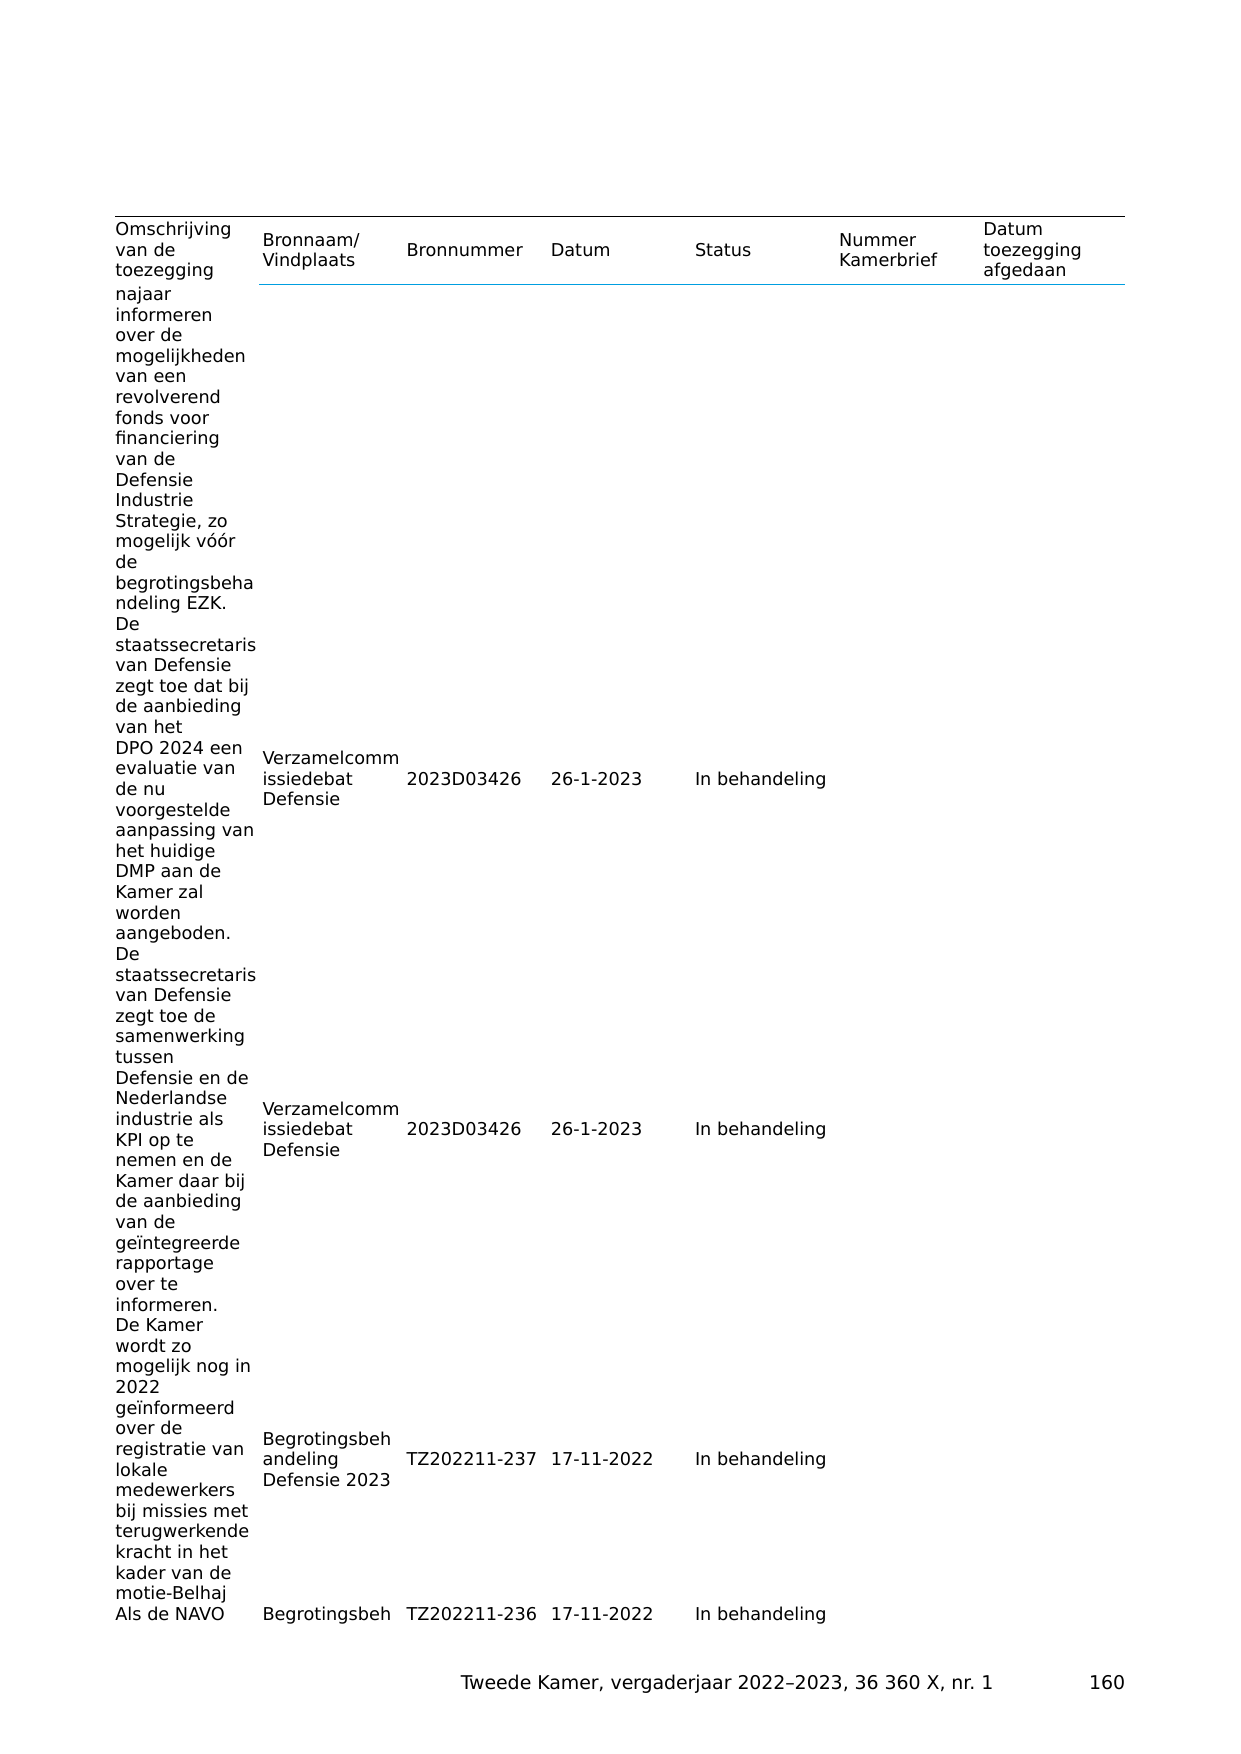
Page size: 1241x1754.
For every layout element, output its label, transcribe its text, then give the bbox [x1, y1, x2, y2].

table_header Tabel 50 Overzicht toezeggingen [115, 191, 1125, 216]
table_cell [836, 614, 980, 944]
table_cell TZ202211-237 [404, 1315, 548, 1604]
table_cell 26-1-2023 [548, 944, 692, 1315]
table_cell 17-11-2022 [548, 1604, 692, 1624]
table_cell 17-11-2022 [548, 1315, 692, 1604]
table_cell [259, 285, 403, 614]
table_cell [548, 285, 692, 614]
table_cell Datum toezegging afgedaan [980, 217, 1125, 284]
table_cell 26-1-2023 [548, 614, 692, 944]
table_cell Datum [548, 217, 692, 284]
table_cell De staatssecretaris van Defensie zegt toe de samenwerking tussen Defensie en de Nederlandse industrie als KPI op te nemen en de Kamer daar bij de aanbieding van de geïntegreerde rapportage over te informeren. [115, 944, 259, 1315]
table_cell ​​De staatssecretaris van Defensie zegt toe dat bij de aanbieding van het DPO 2024 een evaluatie van de nu voorgestelde aanpassing van het huidige DMP aan de Kamer zal worden aangeboden. [115, 614, 259, 944]
table_cell Verzamelcommissiedebat Defensie [259, 944, 403, 1315]
table_cell In behandeling [692, 1604, 836, 1624]
table_cell [692, 285, 836, 614]
table_cell Verzamelcommissiedebat Defensie [259, 614, 403, 944]
table_cell [980, 614, 1125, 944]
table_cell Nummer Kamerbrief [836, 217, 980, 284]
table_cell najaar informeren over de mogelijkheden van een revolverend fonds voor financiering van de Defensie Industrie Strategie, zo mogelijk vóór de begrotingsbehandeling EZK. [115, 284, 259, 614]
table_cell ​Als de NAVO [115, 1604, 259, 1624]
table_cell TZ202211-236 [404, 1604, 548, 1624]
table_cell Begrotingsbehandeling Defensie 2023 [259, 1315, 403, 1604]
table_cell Status [692, 217, 836, 284]
table_cell In behandeling [692, 944, 836, 1315]
table_cell [836, 1315, 980, 1604]
table_cell [980, 1315, 1125, 1604]
table_cell Begrotingsbeh [259, 1604, 403, 1624]
table_cell 2023D03426 [404, 944, 548, 1315]
table_cell [404, 285, 548, 614]
table_cell [980, 285, 1125, 614]
table_cell [980, 944, 1125, 1315]
table_cell [980, 1604, 1125, 1624]
table_cell Omschrijving van de toezegging [115, 217, 259, 284]
table_cell 2023D03426 [404, 614, 548, 944]
table_cell In behandeling [692, 614, 836, 944]
table_cell [836, 1604, 980, 1624]
table_cell In behandeling [692, 1315, 836, 1604]
table_cell Bronnaam/ Vindplaats [259, 217, 403, 284]
table_cell [836, 944, 980, 1315]
table_cell Bronnummer [404, 217, 548, 284]
table_cell ​De Kamer wordt zo mogelijk nog in 2022 geïnformeerd over de registratie van lokale medewerkers bij missies met terugwerkende kracht in het kader van de motie-Belhaj [115, 1315, 259, 1604]
table_cell [836, 285, 980, 614]
